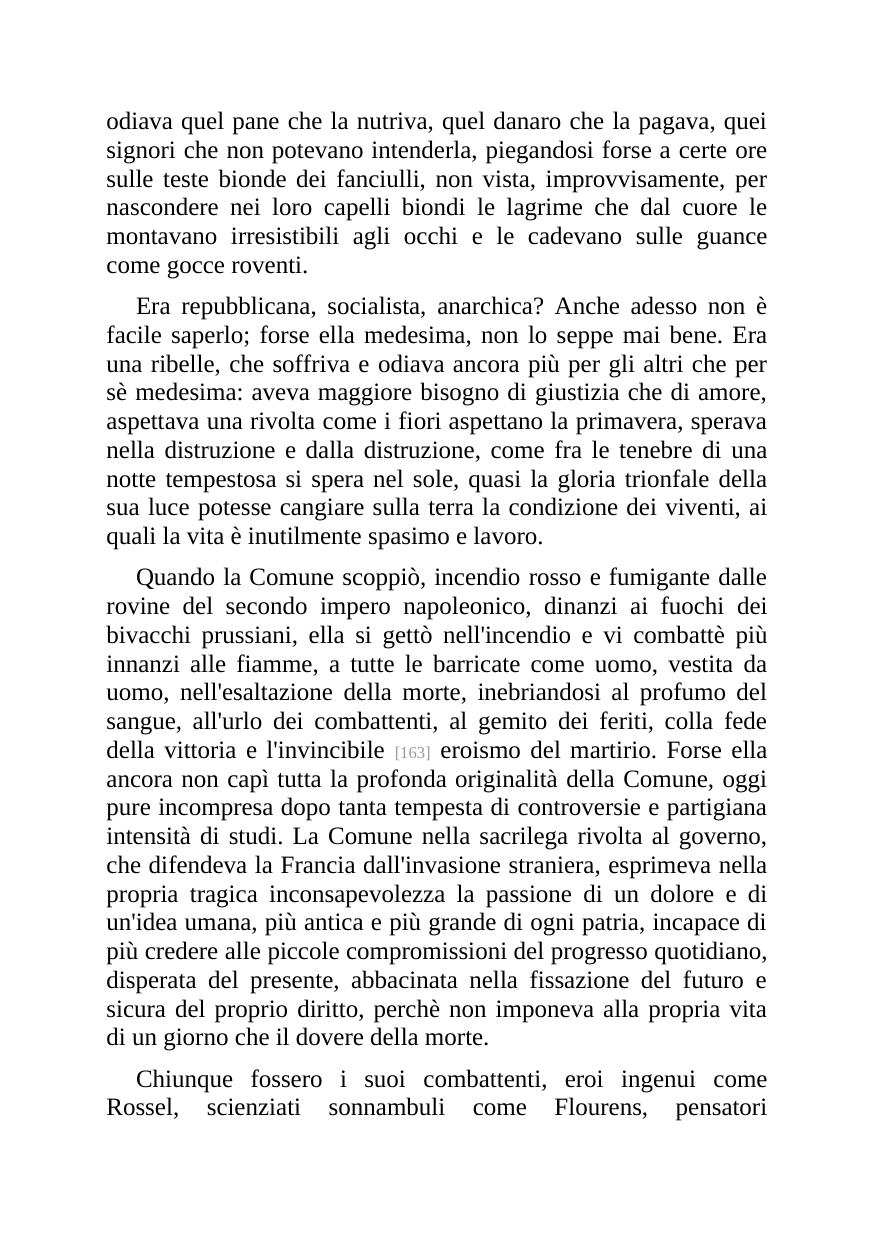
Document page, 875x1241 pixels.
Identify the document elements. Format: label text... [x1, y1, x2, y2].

text Era repubblicana, socialista, anarchica? Anche adesso non è facile saperlo; forse ella medesima, non lo seppe mai bene. Era una ribelle, che soffriva e odiava ancora più per gli altri che per sè medesima: aveva maggiore bisogno di giustizia che di amore, aspettava una rivolta come i fiori aspettano la primavera, sperava nella distruzione e dalla distruzione, come fra le tenebre di una notte tempestosa si spera nel sole, quasi la gloria trionfale della sua luce potesse cangiare sulla terra la condizione dei viventi, ai quali la vita è inutilmente spasimo e lavoro. [106, 291, 768, 550]
text Quando la Comune scoppiò, incendio rosso e fumigante dalle rovine del secondo impero napoleonico, dinanzi ai fuochi dei bivacchi prussiani, ella si gettò nell'incendio e vi combattè più innanzi alle fiamme, a tutte le barricate come uomo, vestita da uomo, nell'esaltazione della morte, inebriandosi al profumo del sangue, all'urlo dei combattenti, al gemito dei feriti, colla fede della vittoria e l'invincibile [163] eroismo del martirio. Forse ella ancora non capì tutta la profonda originalità della Comune, oggi pure incompresa dopo tanta tempesta di controversie e partigiana intensità di studi. La Comune nella sacrilega rivolta al governo, che difendeva la Francia dall'invasione straniera, esprimeva nella propria tragica inconsapevolezza la passione di un dolore e di un'idea umana, più antica e più grande di ogni patria, incapace di più credere alle piccole compromissioni del progresso quotidiano, disperata del presente, abbacinata nella fissazione del futuro e sicura del proprio diritto, perchè non imponeva alla propria vita di un giorno che il dovere della morte. [106, 562, 768, 1051]
text Chiunque fossero i suoi combattenti, eroi ingenui come Rossel, scienziati sonnambuli come Flourens, pensatori [106, 1064, 768, 1121]
text odiava quel pane che la nutriva, quel danaro che la pagava, quei signori che non potevano intenderla, piegandosi forse a certe ore sulle teste bionde dei fanciulli, non vista, improvvisamente, per nascondere nei loro capelli biondi le lagrime che dal cuore le montavano irresistibili agli occhi e le cadevano sulle guance come gocce roventi. [106, 106, 768, 279]
